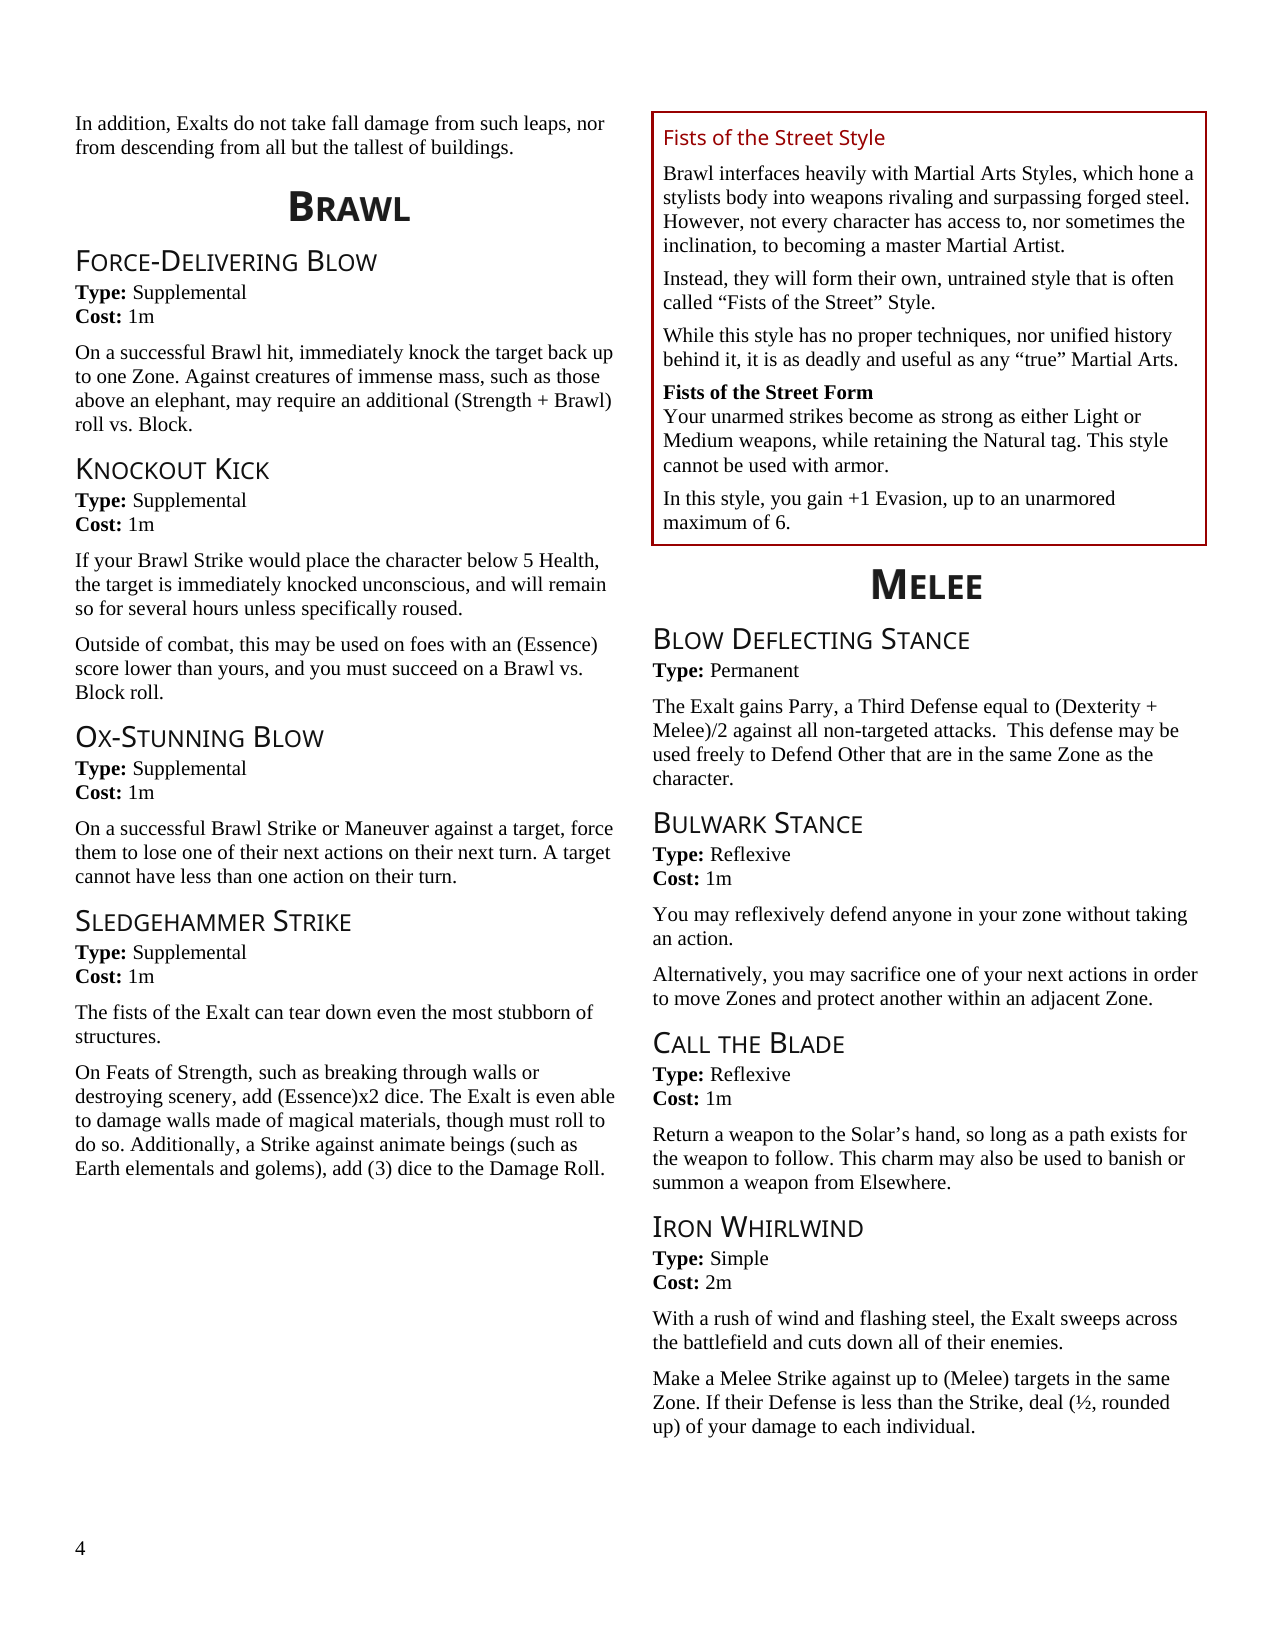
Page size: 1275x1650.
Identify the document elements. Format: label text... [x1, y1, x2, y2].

text The fists of the Exalt can tear down even the most stubborn of structures. [75, 1000, 622, 1048]
subtitle Call the Blade [652, 1022, 1200, 1062]
text Type: Supplemental Cost: 1m [75, 756, 622, 804]
text Make a Melee Strike against up to (Melee) targets in the same Zone. If their Defense is less than the Strike, deal (½, rounded up) of your damage to each individual. [652, 1366, 1200, 1438]
text On a successful Brawl Strike or Maneuver against a target, force them to lose one of their next actions on their next turn. A target cannot have less than one action on their turn. [75, 816, 622, 888]
subtitle Bulwark Stance [652, 802, 1200, 842]
text Alternatively, you may sacrifice one of your next actions in order to move Zones and protect another within an adjacent Zone. [652, 962, 1200, 1010]
text The Exalt gains Parry, a Third Defense equal to (Dexterity + Melee)/2 against all non-targeted attacks. This defense may be used freely to Defend Other that are in the same Zone as the character. [652, 694, 1200, 790]
subtitle Knockout Kick [75, 448, 622, 488]
text On Feats of Strength, such as breaking through walls or destroying scenery, add (Essence)x2 dice. The Exalt is even able to damage walls made of magical materials, though must roll to do so. Additionally, a Strike against animate beings (such as Earth elementals and golems), add (3) dice to the Damage Roll. [75, 1060, 622, 1180]
text Type: Reflexive Cost: 1m [652, 842, 1200, 890]
subtitle Blow Deflecting Stance [652, 618, 1200, 658]
subtitle Brawl [75, 177, 622, 234]
text Type: Reflexive Cost: 1m [652, 1062, 1200, 1110]
text Type: Permanent [652, 658, 1200, 682]
text In addition, Exalts do not take fall damage from such leaps, nor from descending from all but the tallest of buildings. [75, 111, 622, 159]
text Return a weapon to the Solar’s hand, so long as a path exists for the weapon to follow. This charm may also be used to banish or summon a weapon from Elsewhere. [652, 1122, 1200, 1194]
subtitle Melee [652, 555, 1200, 612]
subtitle Iron Whirlwind [652, 1206, 1200, 1246]
text With a rush of wind and flashing steel, the Exalt sweeps across the battlefield and cuts down all of their enemies. [652, 1306, 1200, 1354]
text You may reflexively defend anyone in your zone without taking an action. [652, 902, 1200, 950]
text If your Brawl Strike would place the character below 5 Health, the target is immediately knocked unconscious, and will remain so for several hours unless specifically roused. [75, 548, 622, 620]
subtitle Ox-Stunning Blow [75, 716, 622, 756]
table_header Fists of the Street Style Brawl interfaces heavily with Martial Arts Styles, which hone a stylists body into weapons rivaling and surpassing forged steel. However, not every character has access to, nor sometimes the inclination, to becoming a master Martial Artist. Instead, they will form their own, untrained style that is often called “Fists of the Street” Style. While this style has no proper techniques, nor unified history behind it, it is as deadly and useful as any “true” Martial Arts. Fists of the Street Form Your unarmed strikes become as strong as either Light or Medium weapons, while retaining the Natural tag. This style cannot be used with armor. In this style, you gain +1 Evasion, up to an unarmored maximum of 6. [654, 113, 1205, 544]
text Type: Supplemental Cost: 1m [75, 280, 622, 328]
subtitle Sledgehammer Strike [75, 900, 622, 940]
text Outside of combat, this may be used on foes with an (Essence) score lower than yours, and you must succeed on a Brawl vs. Block roll. [75, 632, 622, 704]
subtitle Force-Delivering Blow [75, 240, 622, 280]
text Type: Supplemental Cost: 1m [75, 940, 622, 988]
text On a successful Brawl hit, immediately knock the target back up to one Zone. Against creatures of immense mass, such as those above an elephant, may require an additional (Strength + Brawl) roll vs. Block. [75, 340, 622, 436]
text Type: Simple Cost: 2m [652, 1246, 1200, 1294]
text Type: Supplemental Cost: 1m [75, 488, 622, 536]
